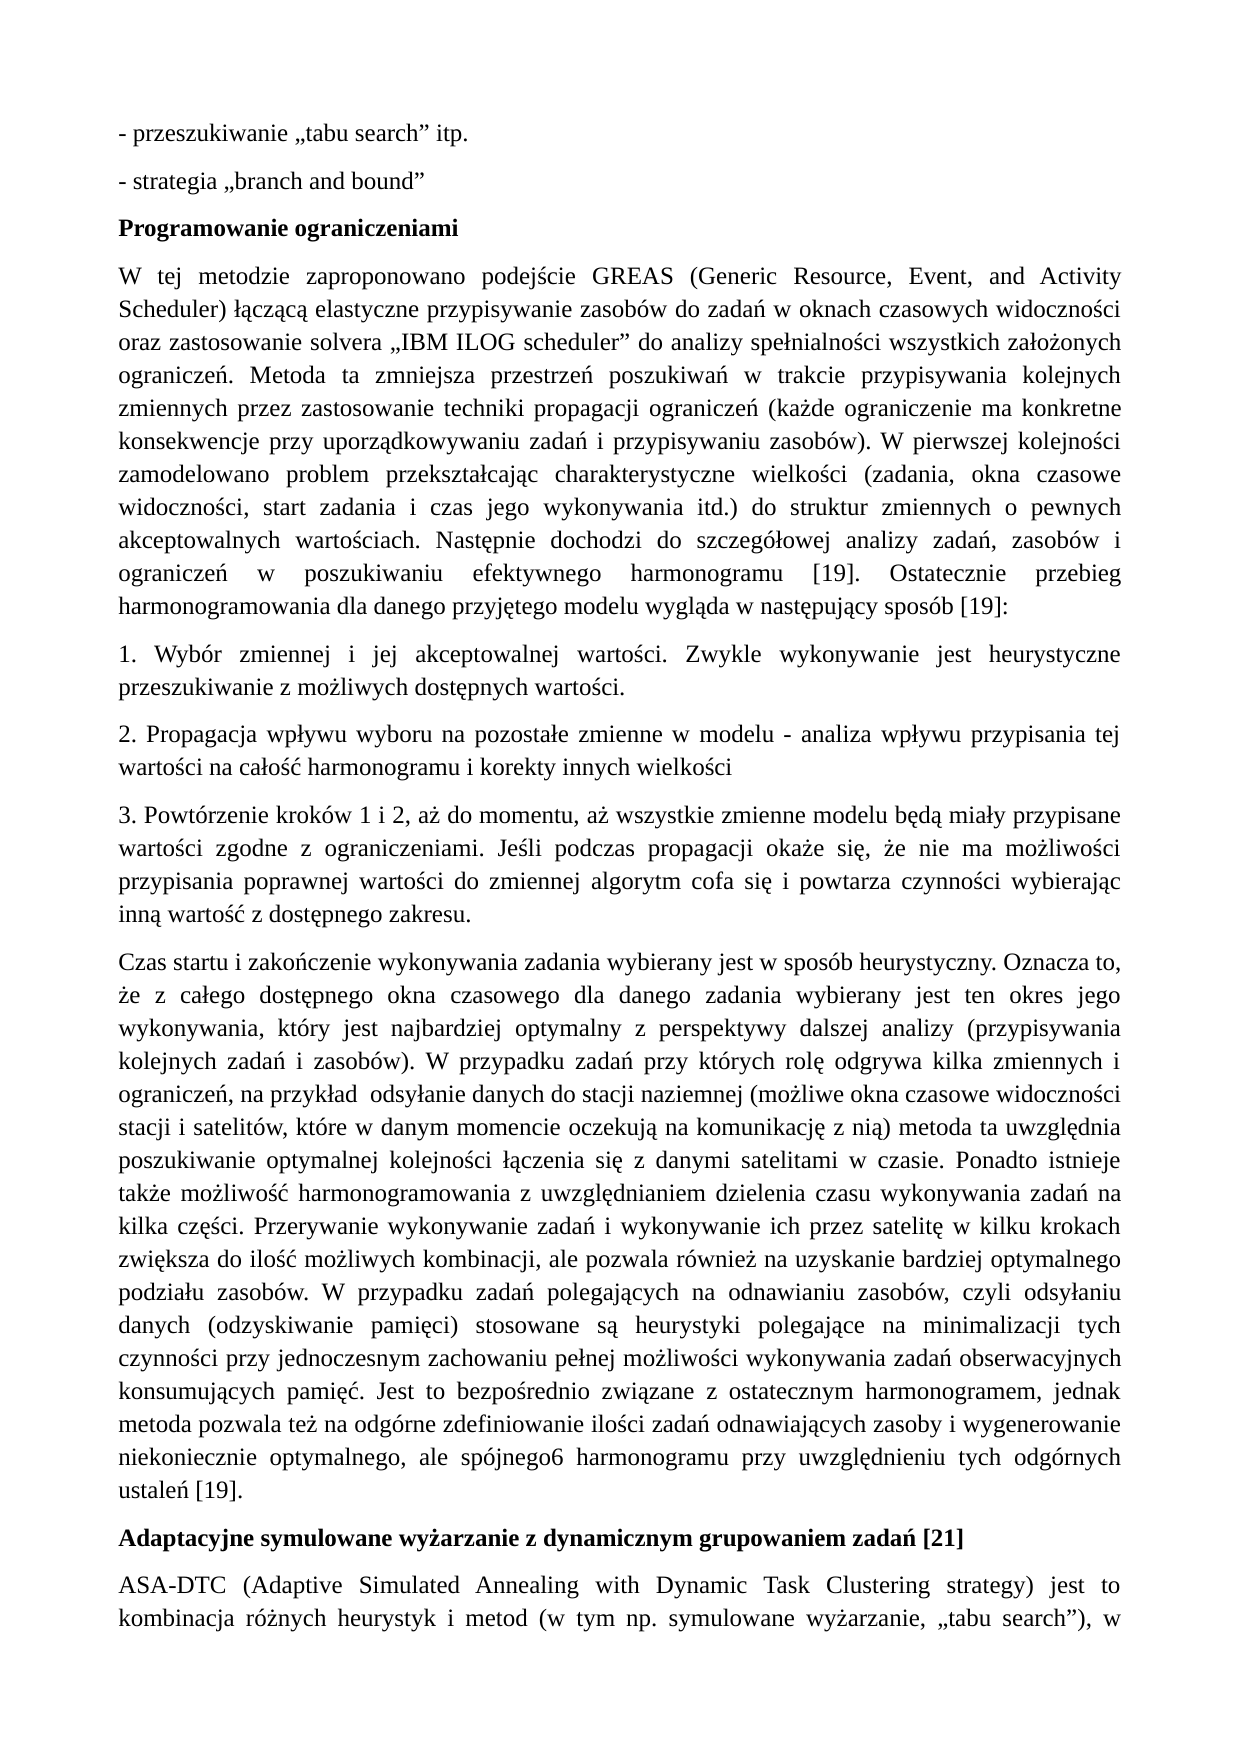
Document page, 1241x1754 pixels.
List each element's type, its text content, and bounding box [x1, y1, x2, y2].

text 3. Powtórzenie kroków 1 i 2, aż do momentu, aż wszystkie zmienne modelu będą miały przypisane wartości zgodne z ograniczeniami. Jeśli podczas propagacji okaże się, że nie ma możliwości przypisania poprawnej wartości do zmiennej algorytm cofa się i powtarza czynności wybierając inną wartość z dostępnego zakresu. [118, 800, 1122, 928]
text W tej metodzie zaproponowano podejście GREAS (Generic Resource, Event, and Activity Scheduler) łączącą elastyczne przypisywanie zasobów do zadań w oknach czasowych widoczności oraz zastosowanie solvera „IBM ILOG scheduler” do analizy spełnialności wszystkich założonych ograniczeń. Metoda ta zmniejsza przestrzeń poszukiwań w trakcie przypisywania kolejnych zmiennych przez zastosowanie techniki propagacji ograniczeń (każde ograniczenie ma konkretne konsekwencje przy uporządkowywaniu zadań i przypisywaniu zasobów). W pierwszej kolejności zamodelowano problem przekształcając charakterystyczne wielkości (zadania, okna czasowe widoczności, start zadania i czas jego wykonywania itd.) do struktur zmiennych o pewnych akceptowalnych wartościach. Następnie dochodzi do szczegółowej analizy zadań, zasobów i ograniczeń w poszukiwaniu efektywnego harmonogramu [19]. Ostatecznie przebieg harmonogramowania dla danego przyjętego modelu wygląda w następujący sposób [19]: [118, 261, 1122, 620]
text - przeszukiwanie „tabu search” itp. [118, 118, 1122, 147]
text ASA-DTC (Adaptive Simulated Annealing with Dynamic Task Clustering strategy) jest to kombinacja różnych heurystyk i metod (w tym np. symulowane wyżarzanie, „tabu search”), w [118, 1570, 1122, 1632]
text Czas startu i zakończenie wykonywania zadania wybierany jest w sposób heurystyczny. Oznacza to, że z całego dostępnego okna czasowego dla danego zadania wybierany jest ten okres jego wykonywania, który jest najbardziej optymalny z perspektywy dalszej analizy (przypisywania kolejnych zadań i zasobów). W przypadku zadań przy których rolę odgrywa kilka zmiennych i ograniczeń, na przykład odsyłanie danych do stacji naziemnej (możliwe okna czasowe widoczności stacji i satelitów, które w danym momencie oczekują na komunikację z nią) metoda ta uwzględnia poszukiwanie optymalnej kolejności łączenia się z danymi satelitami w czasie. Ponadto istnieje także możliwość harmonogramowania z uwzględnianiem dzielenia czasu wykonywania zadań na kilka części. Przerywanie wykonywanie zadań i wykonywanie ich przez satelitę w kilku krokach zwiększa do ilość możliwych kombinacji, ale pozwala również na uzyskanie bardziej optymalnego podziału zasobów. W przypadku zadań polegających na odnawianiu zasobów, czyli odsyłaniu danych (odzyskiwanie pamięci) stosowane są heurystyki polegające na minimalizacji tych czynności przy jednoczesnym zachowaniu pełnej możliwości wykonywania zadań obserwacyjnych konsumujących pamięć. Jest to bezpośrednio związane z ostatecznym harmonogramem, jednak metoda pozwala też na odgórne zdefiniowanie ilości zadań odnawiających zasoby i wygenerowanie niekoniecznie optymalnego, ale spójnego6 harmonogramu przy uwzględnieniu tych odgórnych ustaleń [19]. [118, 947, 1122, 1504]
text 1. Wybór zmiennej i jej akceptowalnej wartości. Zwykle wykonywanie jest heurystyczne przeszukiwanie z możliwych dostępnych wartości. [118, 639, 1122, 701]
text Programowanie ograniczeniami [118, 213, 1122, 242]
text Adaptacyjne symulowane wyżarzanie z dynamicznym grupowaniem zadań [21] [118, 1523, 1122, 1551]
text - strategia „branch and bound” [118, 166, 1122, 194]
text 2. Propagacja wpływu wyboru na pozostałe zmienne w modelu - analiza wpływu przypisania tej wartości na całość harmonogramu i korekty innych wielkości [118, 719, 1122, 781]
